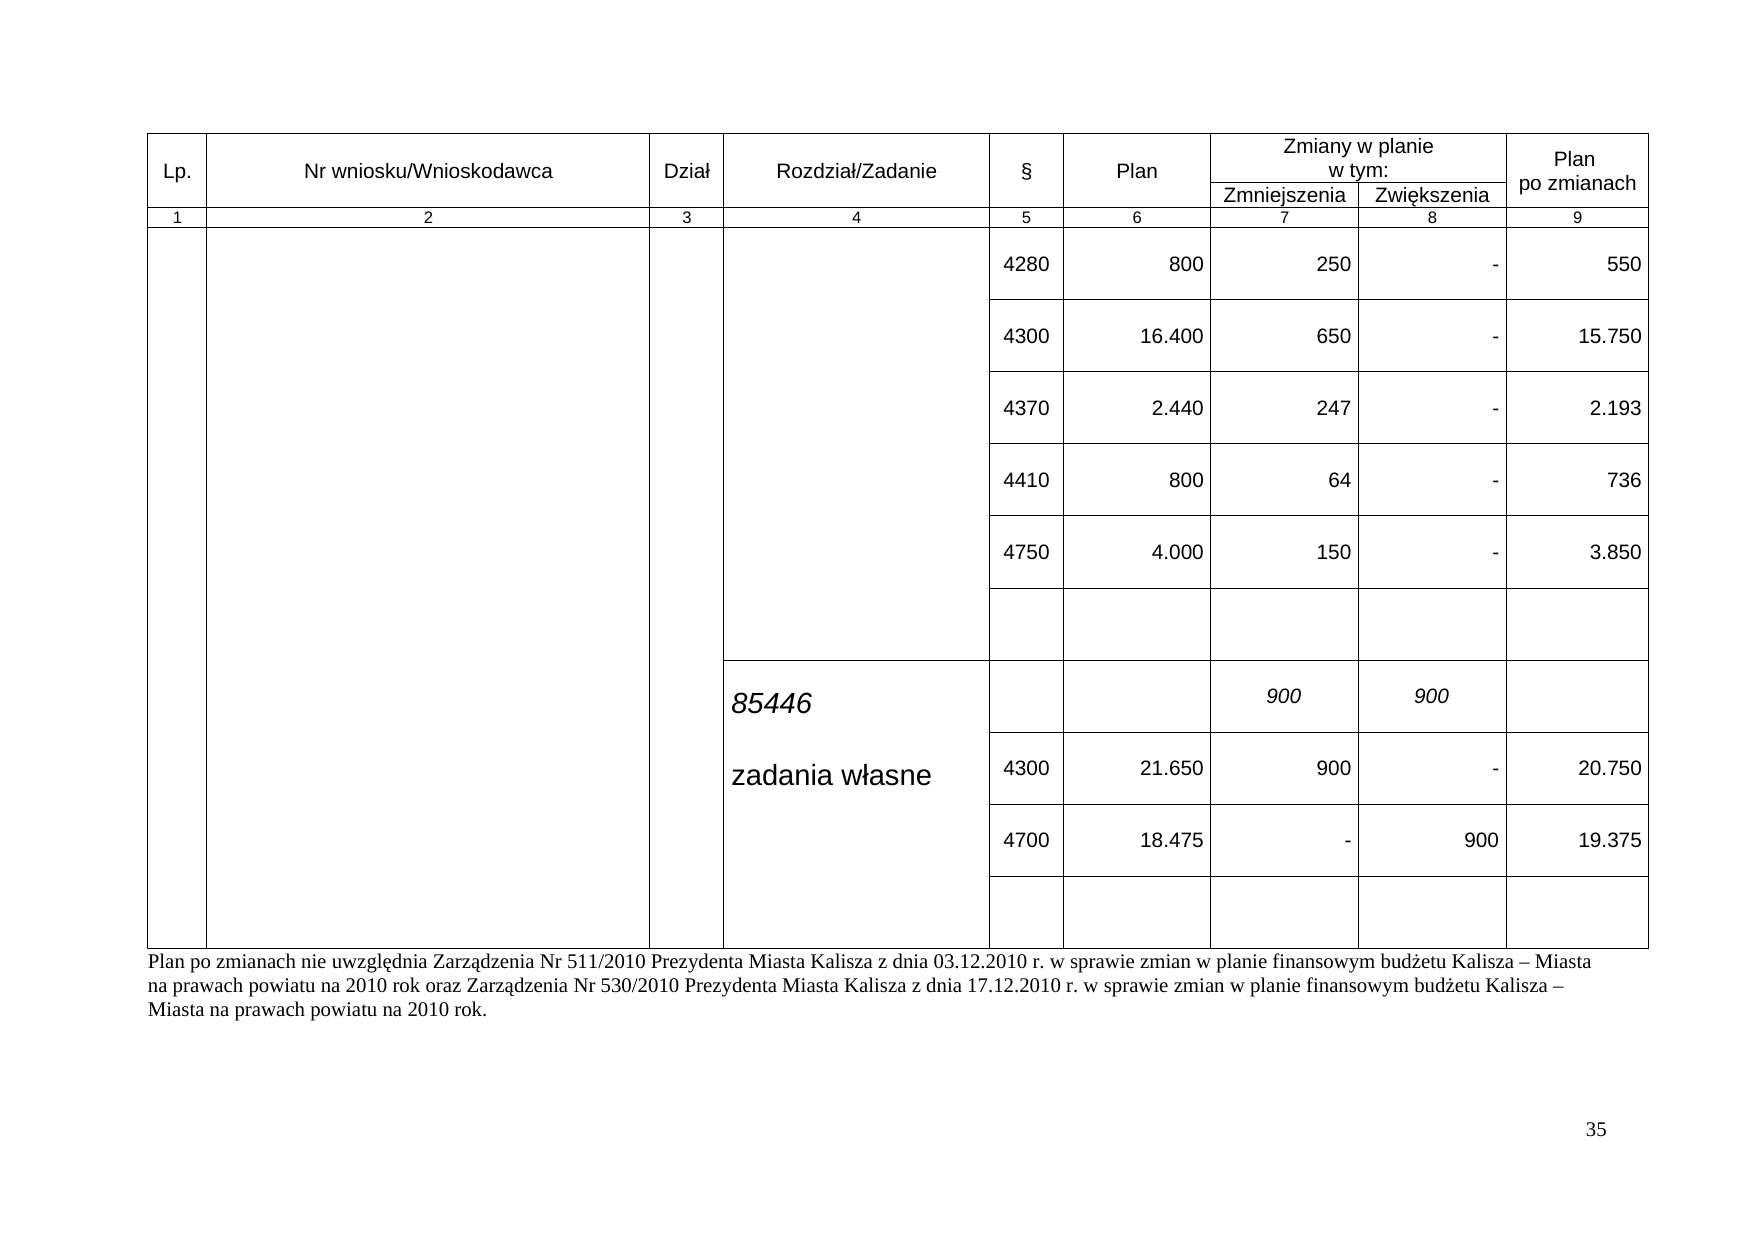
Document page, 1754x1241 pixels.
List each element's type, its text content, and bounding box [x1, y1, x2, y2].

table_header § [990, 134, 1063, 207]
table_cell 8 [1359, 208, 1506, 227]
table_cell 4280 [990, 228, 1063, 299]
table_cell 4300 [990, 733, 1063, 804]
table_cell 18.475 [1064, 805, 1210, 876]
table_cell 6 [1064, 208, 1210, 227]
table_cell [650, 588, 723, 659]
table_cell 4300 [990, 300, 1063, 371]
table_cell [650, 443, 723, 515]
table_cell [207, 228, 649, 299]
table_cell [1359, 589, 1506, 659]
table_cell 5 [990, 208, 1063, 227]
table_cell [148, 299, 206, 371]
table_cell [207, 732, 649, 804]
table_cell 4410 [990, 444, 1063, 515]
table_cell 64 [1211, 444, 1358, 515]
table_cell [148, 371, 206, 443]
table_cell 900 [1211, 733, 1358, 804]
table_header Lp. [148, 134, 206, 207]
table_cell - [1211, 805, 1358, 876]
table_cell 3.850 [1507, 516, 1648, 587]
table_cell [650, 371, 723, 443]
table_cell 650 [1211, 300, 1358, 371]
table_cell [650, 660, 723, 732]
table_cell - [1359, 300, 1506, 371]
table_cell 250 [1211, 228, 1358, 299]
table_cell 2 [207, 208, 649, 227]
table_cell 2.193 [1507, 372, 1648, 443]
table_cell 900 [1359, 805, 1506, 876]
table_cell [724, 299, 989, 371]
table_cell 736 [1507, 444, 1648, 515]
table_cell [724, 876, 989, 948]
table_cell 900 [1359, 661, 1506, 732]
table_cell [990, 661, 1063, 732]
table_cell 247 [1211, 372, 1358, 443]
table_cell [148, 443, 206, 515]
table_cell [990, 589, 1063, 659]
table_cell [207, 299, 649, 371]
table_cell Zmniejszenia [1211, 183, 1358, 207]
table_cell [1507, 589, 1648, 659]
table_cell 4700 [990, 805, 1063, 876]
table_cell 4370 [990, 372, 1063, 443]
table_cell 800 [1064, 228, 1210, 299]
table_cell 550 [1507, 228, 1648, 299]
table_cell [1507, 661, 1648, 732]
table_header Nr wniosku/Wnioskodawca [207, 134, 649, 207]
table_cell [724, 443, 989, 515]
table_cell [1507, 877, 1648, 948]
table_cell 4750 [990, 516, 1063, 587]
table_cell [148, 228, 206, 299]
table_cell [724, 515, 989, 587]
table_cell 150 [1211, 516, 1358, 587]
table_cell 16.400 [1064, 300, 1210, 371]
table_cell [148, 732, 206, 804]
table_cell 900 [1211, 661, 1358, 732]
table_cell 19.375 [1507, 805, 1648, 876]
table_cell [724, 804, 989, 876]
table_cell [650, 228, 723, 299]
table_cell Zwiększenia [1359, 183, 1506, 207]
table_cell [148, 660, 206, 732]
table_header Plan po zmianach [1507, 134, 1648, 207]
table_cell [207, 515, 649, 587]
table_cell [1359, 877, 1506, 948]
table_cell 4 [724, 208, 989, 227]
table_cell [724, 371, 989, 443]
table_cell [650, 515, 723, 587]
table_cell [148, 804, 206, 876]
text Plan po zmianach nie uwzględnia Zarządzenia Nr 511/2010 Prezydenta Miasta Kalisza z dnia 03.12.2010 r. w sprawie zmian w planie finansowym budżetu Kalisza – Miasta na prawach powiatu na 2010 rok oraz Zarządzenia Nr 530/2010 Prezydenta Miasta Kalisza z dnia 17.12.2010 r. w sprawie zmian w planie finansowym budżetu Kalisza – Miasta na prawach powiatu na 2010 rok. [148, 949, 1606, 1021]
table_cell [1211, 589, 1358, 659]
table_cell [148, 588, 206, 659]
table_cell 4.000 [1064, 516, 1210, 587]
table_header Zmiany w planie w tym: [1211, 134, 1506, 182]
table_cell 7 [1211, 208, 1358, 227]
table_cell [207, 804, 649, 876]
table_cell - [1359, 444, 1506, 515]
table_cell - [1359, 516, 1506, 587]
table_cell 1 [148, 208, 206, 227]
table_cell [724, 588, 989, 659]
table_header Rozdział/Zadanie [724, 134, 989, 207]
table_cell 15.750 [1507, 300, 1648, 371]
table_cell 21.650 [1064, 733, 1210, 804]
table_cell - [1359, 372, 1506, 443]
table_cell [990, 877, 1063, 948]
table_cell [207, 660, 649, 732]
table_cell 85446 [724, 661, 989, 732]
table_header Plan [1064, 134, 1210, 207]
table_cell [207, 876, 649, 948]
table_cell [1064, 589, 1210, 659]
table_cell [650, 876, 723, 948]
table_header Dział [650, 134, 723, 207]
table_cell [650, 804, 723, 876]
table_cell [148, 876, 206, 948]
table_cell [1211, 877, 1358, 948]
table_cell 9 [1507, 208, 1648, 227]
table_cell [207, 588, 649, 659]
table_cell [650, 732, 723, 804]
table_cell 20.750 [1507, 733, 1648, 804]
table_cell [1064, 661, 1210, 732]
table_cell - [1359, 228, 1506, 299]
table_cell [207, 443, 649, 515]
table_cell [1064, 877, 1210, 948]
table_cell 3 [650, 208, 723, 227]
table_cell 2.440 [1064, 372, 1210, 443]
table_cell zadania własne [724, 732, 989, 804]
table_cell - [1359, 733, 1506, 804]
table_cell [724, 228, 989, 299]
table_cell [650, 299, 723, 371]
table_cell [207, 371, 649, 443]
table_cell 800 [1064, 444, 1210, 515]
table_cell [148, 515, 206, 587]
